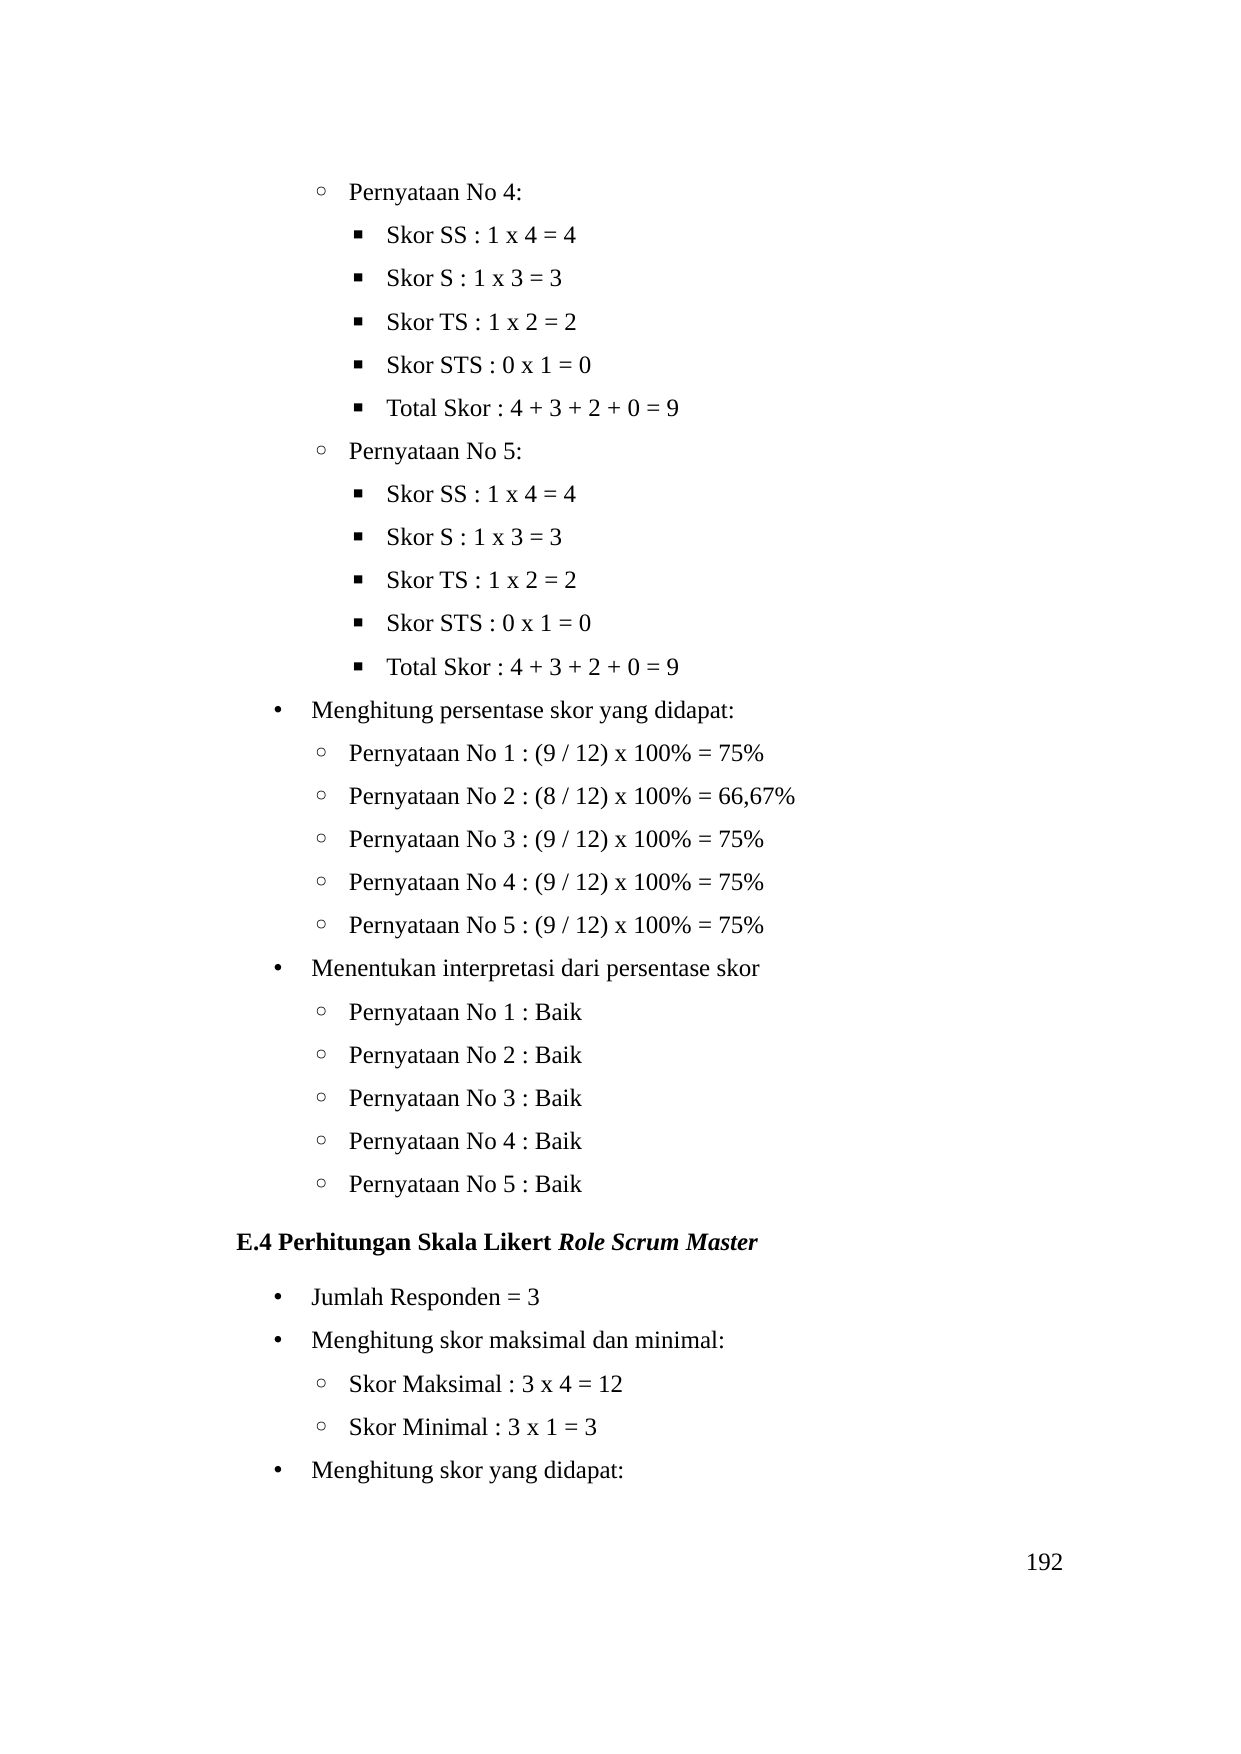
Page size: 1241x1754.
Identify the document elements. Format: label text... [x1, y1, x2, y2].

list Pernyataan No 4 : Baik [311, 1126, 1063, 1155]
list Pernyataan No 4: [311, 177, 1063, 206]
list Pernyataan No 2 : (8 / 12) x 100% = 66,67% [311, 781, 1063, 810]
list Skor TS : 1 x 2 = 2 [349, 307, 1063, 335]
list Jumlah Responden = 3 [274, 1282, 1063, 1311]
list Pernyataan No 5 : (9 / 12) x 100% = 75% [311, 910, 1063, 939]
list Menghitung skor yang didapat: [274, 1455, 1063, 1484]
list Skor TS : 1 x 2 = 2 [349, 565, 1063, 594]
list Skor SS : 1 x 4 = 4 [349, 479, 1063, 508]
list Pernyataan No 4 : (9 / 12) x 100% = 75% [311, 867, 1063, 896]
list Skor STS : 0 x 1 = 0 [349, 350, 1063, 378]
list Pernyataan No 3 : (9 / 12) x 100% = 75% [311, 824, 1063, 853]
list Skor Maksimal : 3 x 4 = 12 [311, 1369, 1063, 1397]
list Menghitung persentase skor yang didapat: [274, 695, 1063, 723]
list Menghitung skor maksimal dan minimal: [274, 1326, 1063, 1354]
list Pernyataan No 5: [311, 436, 1063, 465]
list Skor Minimal : 3 x 1 = 3 [311, 1412, 1063, 1441]
subtitle E.4 Perhitungan Skala Likert Role Scrum Master [236, 1227, 1063, 1256]
list Total Skor : 4 + 3 + 2 + 0 = 9 [349, 652, 1063, 680]
list Menentukan interpretasi dari persentase skor [274, 953, 1063, 982]
list Pernyataan No 2 : Baik [311, 1040, 1063, 1068]
list Pernyataan No 3 : Baik [311, 1083, 1063, 1112]
list Total Skor : 4 + 3 + 2 + 0 = 9 [349, 393, 1063, 422]
list Pernyataan No 5 : Baik [311, 1169, 1063, 1198]
list Skor S : 1 x 3 = 3 [349, 522, 1063, 551]
list Skor STS : 0 x 1 = 0 [349, 608, 1063, 637]
list Pernyataan No 1 : Baik [311, 997, 1063, 1025]
list Skor SS : 1 x 4 = 4 [349, 220, 1063, 249]
list Pernyataan No 1 : (9 / 12) x 100% = 75% [311, 738, 1063, 767]
list Skor S : 1 x 3 = 3 [349, 263, 1063, 292]
